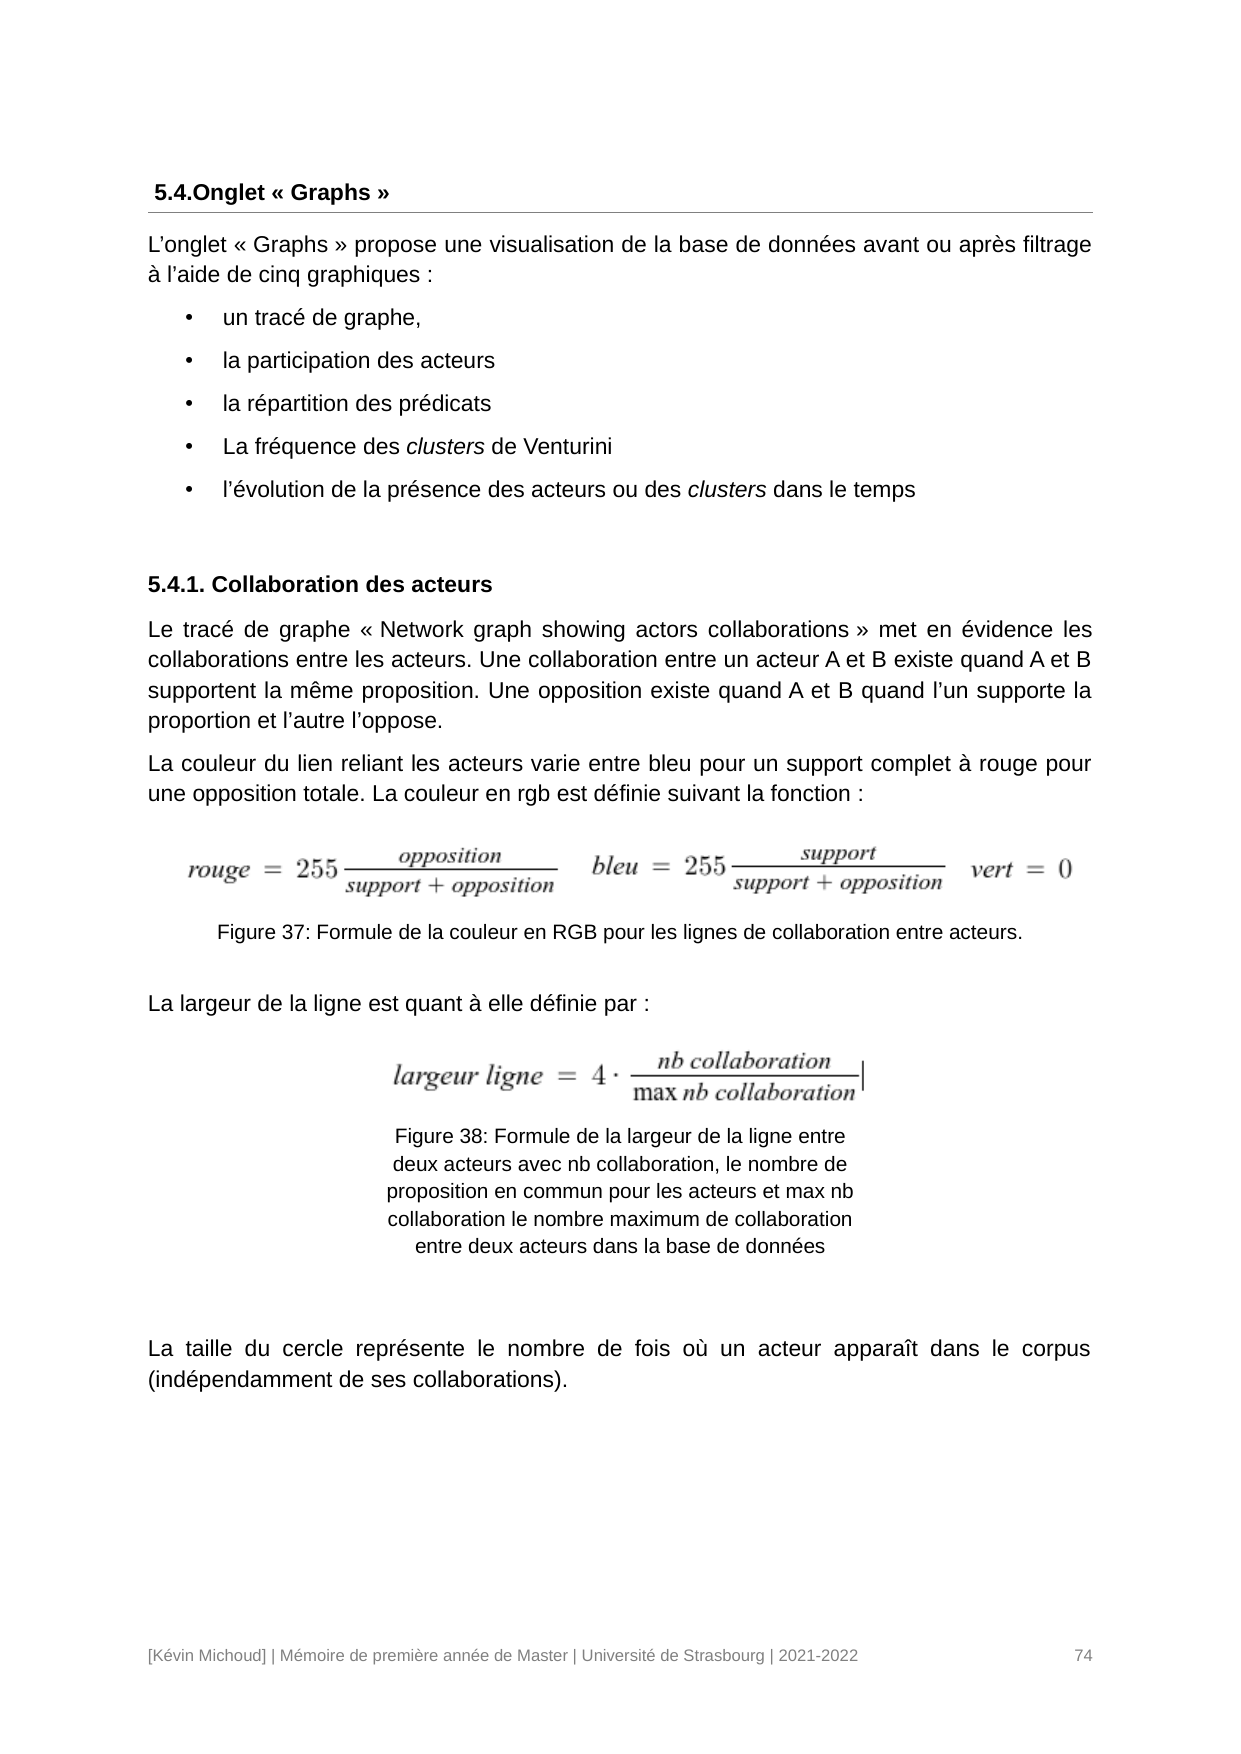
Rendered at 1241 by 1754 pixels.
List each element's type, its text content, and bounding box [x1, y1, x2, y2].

picture [147, 829, 1093, 916]
subtitle Collaboration des acteurs [148, 571, 1093, 597]
picture [376, 1039, 864, 1121]
list l’évolution de la présence des acteurs ou des clusters dans le temps [185, 476, 1093, 503]
text Figure 38: Formule de la largeur de la ligne entre deux acteurs avec nb collaboration, le nombre de proposition en commun pour les acteurs et max nb collaboration le nombre maximum de collaboration entre deux acteurs dans la base de données [376, 1121, 864, 1258]
subtitle Onglet « Graphs » [148, 172, 1093, 212]
text La taille du cercle représente le nombre de fois où un acteur apparaît dans le corpus (indépendamment de ses collaborations). [148, 1335, 1093, 1392]
list La fréquence des clusters de Venturini [185, 433, 1093, 460]
list la répartition des prédicats [185, 390, 1093, 417]
text La couleur du lien reliant les acteurs varie entre bleu pour un support complet à rouge pour une opposition totale. La couleur en rgb est définie suivant la fonction : [148, 750, 1093, 806]
text La largeur de la ligne est quant à elle définie par : [148, 990, 1093, 1017]
text Figure 37: Formule de la couleur en RGB pour les lignes de collaboration entre acteurs. [148, 916, 1093, 943]
list un tracé de graphe, [185, 304, 1093, 330]
text L’onglet « Graphs » propose une visualisation de la base de données avant ou après filtrage à l’aide de cinq graphiques : [148, 231, 1093, 287]
text Le tracé de graphe « Network graph showing actors collaborations » met en évidence les collaborations entre les acteurs. Une collaboration entre un acteur A et B existe quand A et B supportent la même proposition. Une opposition existe quand A et B quand l’un supporte la proportion et l’autre l’oppose. [148, 616, 1093, 733]
list la participation des acteurs [185, 347, 1093, 373]
